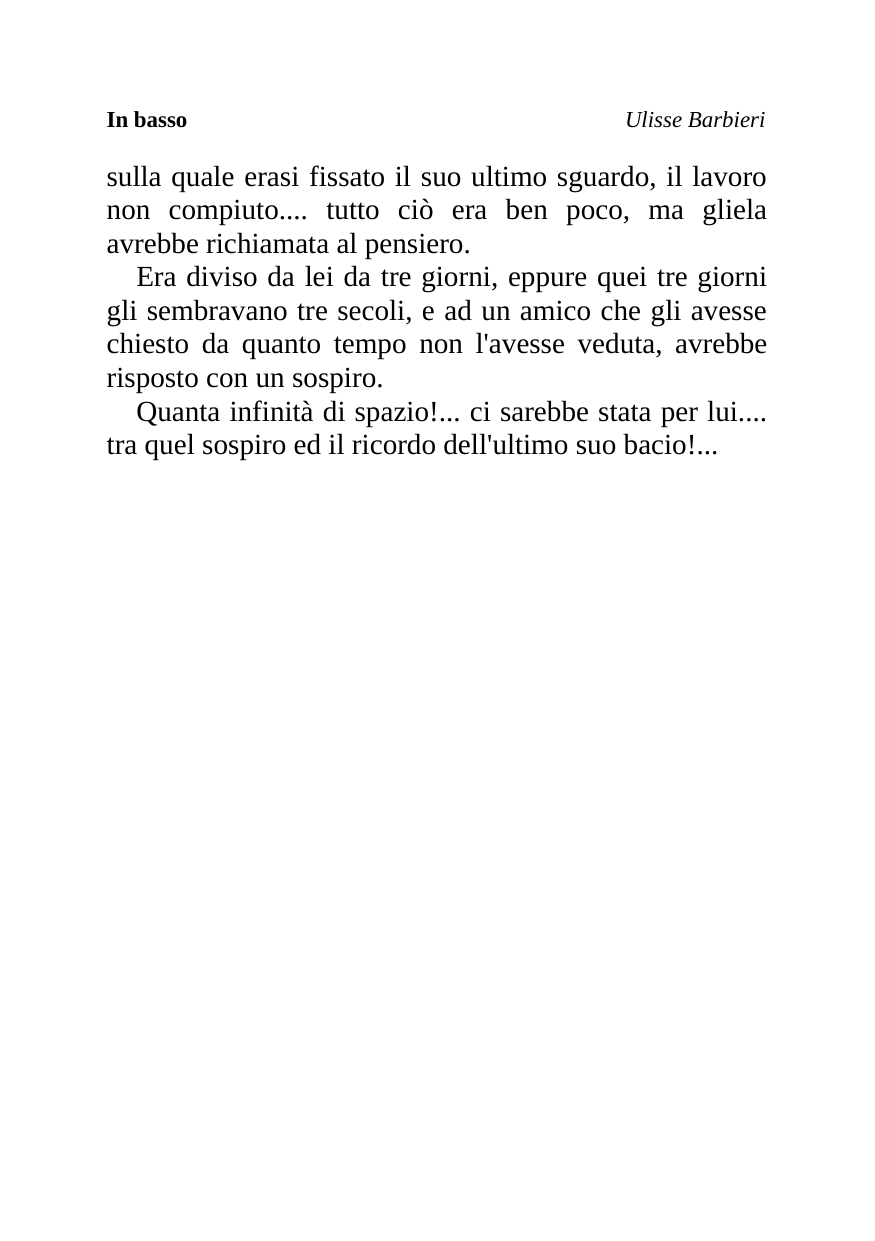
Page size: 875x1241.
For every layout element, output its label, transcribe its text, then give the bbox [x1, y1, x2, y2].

text Era diviso da lei da tre giorni, eppure quei tre giorni gli sembravano tre secoli, e ad un amico che gli avesse chiesto da quanto tempo non l'avesse veduta, avrebbe risposto con un sospiro. [106, 259, 768, 394]
text sulla quale erasi fissato il suo ultimo sguardo, il lavoro non compiuto.... tutto ciò era ben poco, ma gliela avrebbe richiamata al pensiero. [106, 159, 768, 259]
text Quanta infinità di spazio!... ci sarebbe stata per lui.... tra quel sospiro ed il ricordo dell'ultimo suo bacio!... [106, 394, 768, 461]
